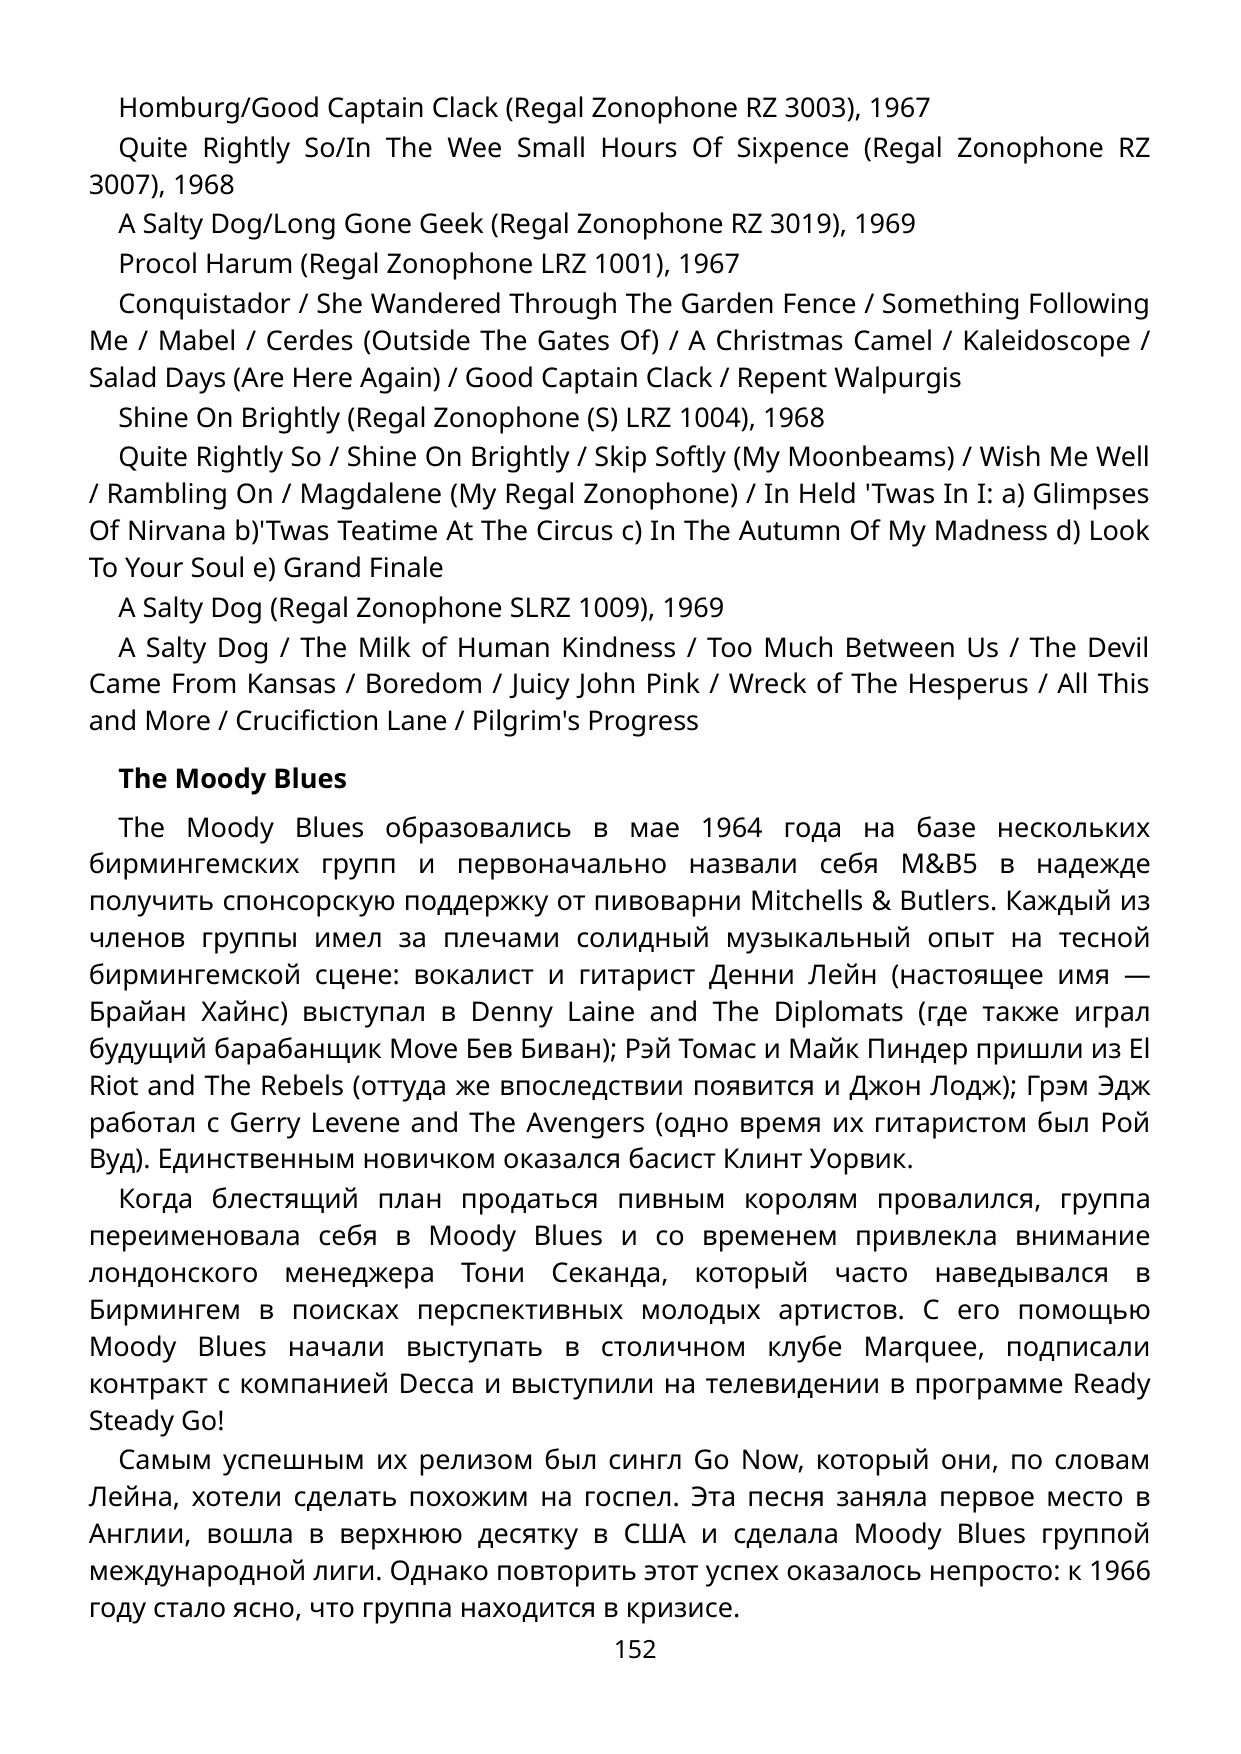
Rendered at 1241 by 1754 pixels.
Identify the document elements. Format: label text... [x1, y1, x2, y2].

text Homburg/Good Captain Clack (Regal Zonophone RZ 3003), 1967 [88, 88, 1152, 125]
text Conquistador / She Wandered Through The Garden Fence / Something Following Me / Mabel / Cerdes (Outside The Gates Of) / A Christmas Camel / Kaleidoscope / Salad Days (Are Here Again) / Good Captain Clack / Repent Walpurgis [88, 284, 1152, 395]
text Quite Rightly So / Shine On Brightly / Skip Softly (My Moonbeams) / Wish Me Well / Rambling On / Magdalene (My Regal Zonophone) / In Held 'Twas In I: a) Glimpses Of Nirvana b)'Twas Teatime At The Circus c) In The Autumn Of My Madness d) Look To Your Soul e) Grand Finale [88, 438, 1152, 585]
text A Salty Dog (Regal Zonophone SLRZ 1009), 1969 [88, 588, 1152, 625]
text A Salty Dog/Long Gone Geek (Regal Zonophone RZ 3019), 1969 [88, 205, 1152, 242]
text The Moody Blues образовались в мае 1964 года на базе нескольких бирмингемских групп и первоначально назвали себя M&B5 в надежде получить спонсорскую поддержку от пивоварни Mitchells & Butlers. Каждый из членов группы имел за плечами солидный музыкальный опыт на тесной бирмингемской сцене: вокалист и гитарист Денни Лейн (настоящее имя — Брайан Хайнс) выступал в Denny Laine and The Diplomats (где также играл будущий барабанщик Move Бев Биван); Рэй Томас и Майк Пиндер пришли из El Riot and The Rebels (оттуда же впоследствии появится и Джон Лодж); Грэм Эдж работал с Gerry Levene and The Avengers (одно время их гитаристом был Рой Вуд). Единственным новичком оказался басист Клинт Уорвик. [88, 808, 1152, 1177]
text Quite Rightly So/In The Wee Small Hours Of Sixpence (Regal Zonophone RZ 3007), 1968 [88, 128, 1152, 202]
text Самым успешным их релизом был сингл Go Now, который они, по словам Лейна, хотели сделать похожим на госпел. Эта песня заняла первое место в Англии, вошла в верхнюю десятку в США и сделала Moody Blues группой международной лиги. Однако повторить этот успех оказалось непросто: к 1966 году стало ясно, что группа находится в кризисе. [88, 1441, 1152, 1625]
text Когда блестящий план продаться пивным королям провалился, группа переименовала себя в Moody Blues и со временем привлекла внимание лондонского менеджера Тони Секанда, который часто наведывался в Бирмингем в поисках перспективных молодых артистов. С его помощью Moody Blues начали выступать в столичном клубе Marquee, подписали контракт с компанией Decca и выступили на телевидении в программе Ready Steady Go! [88, 1180, 1152, 1438]
subtitle The Moody Blues [118, 759, 1152, 796]
text Shine On Brightly (Regal Zonophone (S) LRZ 1004), 1968 [88, 398, 1152, 435]
text A Salty Dog / The Milk of Human Kindness / Too Much Between Us / The Devil Came From Kansas / Boredom / Juicy John Pink / Wreck of The Hesperus / All This and More / Crucifiction Lane / Pilgrim's Progress [88, 628, 1152, 739]
text Procol Harum (Regal Zonophone LRZ 1001), 1967 [88, 245, 1152, 282]
